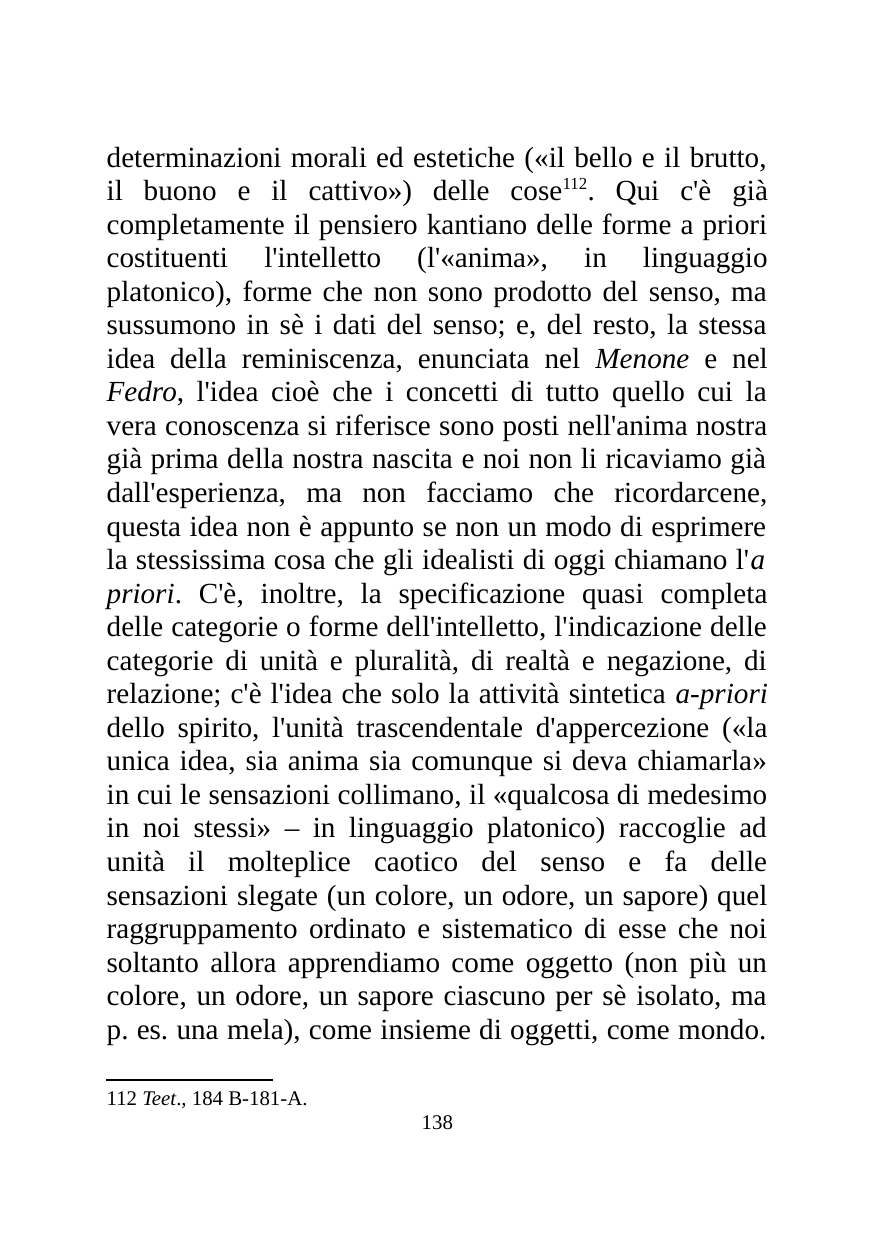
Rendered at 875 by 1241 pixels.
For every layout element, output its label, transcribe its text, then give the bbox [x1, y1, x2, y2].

text determinazioni morali ed estetiche («il bello e il brutto, il buono e il cattivo») delle cose. Qui c'è già completamente il pensiero kantiano delle forme a priori costituenti l'intelletto (l'«anima», in linguaggio platonico), forme che non sono prodotto del senso, ma sussumono in sè i dati del senso; e, del resto, la stessa idea della reminiscenza, enunciata nel Menone e nel Fedro, l'idea cioè che i concetti di tutto quello cui la vera conoscenza si riferisce sono posti nell'anima nostra già prima della nostra nascita e noi non li ricaviamo già dall'esperienza, ma non facciamo che ricordarcene, questa idea non è appunto se non un modo di esprimere la stessissima cosa che gli idealisti di oggi chiamano l'a priori. C'è, inoltre, la specificazione quasi completa delle categorie o forme dell'intelletto, l'indicazione delle categorie di unità e pluralità, di realtà e negazione, di relazione; c'è l'idea che solo la attività sintetica a-priori dello spirito, l'unità trascendentale d'appercezione («la unica idea, sia anima sia comunque si deva chiamarla» in cui le sensazioni collimano, il «qualcosa di medesimo in noi stessi» – in linguaggio platonico) raccoglie ad unità il molteplice caotico del senso e fa delle sensazioni slegate (un colore, un odore, un sapore) quel raggruppamento ordinato e sistematico di esse che noi soltanto allora apprendiamo come oggetto (non più un colore, un odore, un sapore ciascuno per sè isolato, ma p. es. una mela), come insieme di oggetti, come mondo. [106, 140, 768, 1045]
text Teet., 184 B-181-A. [106, 1086, 768, 1110]
